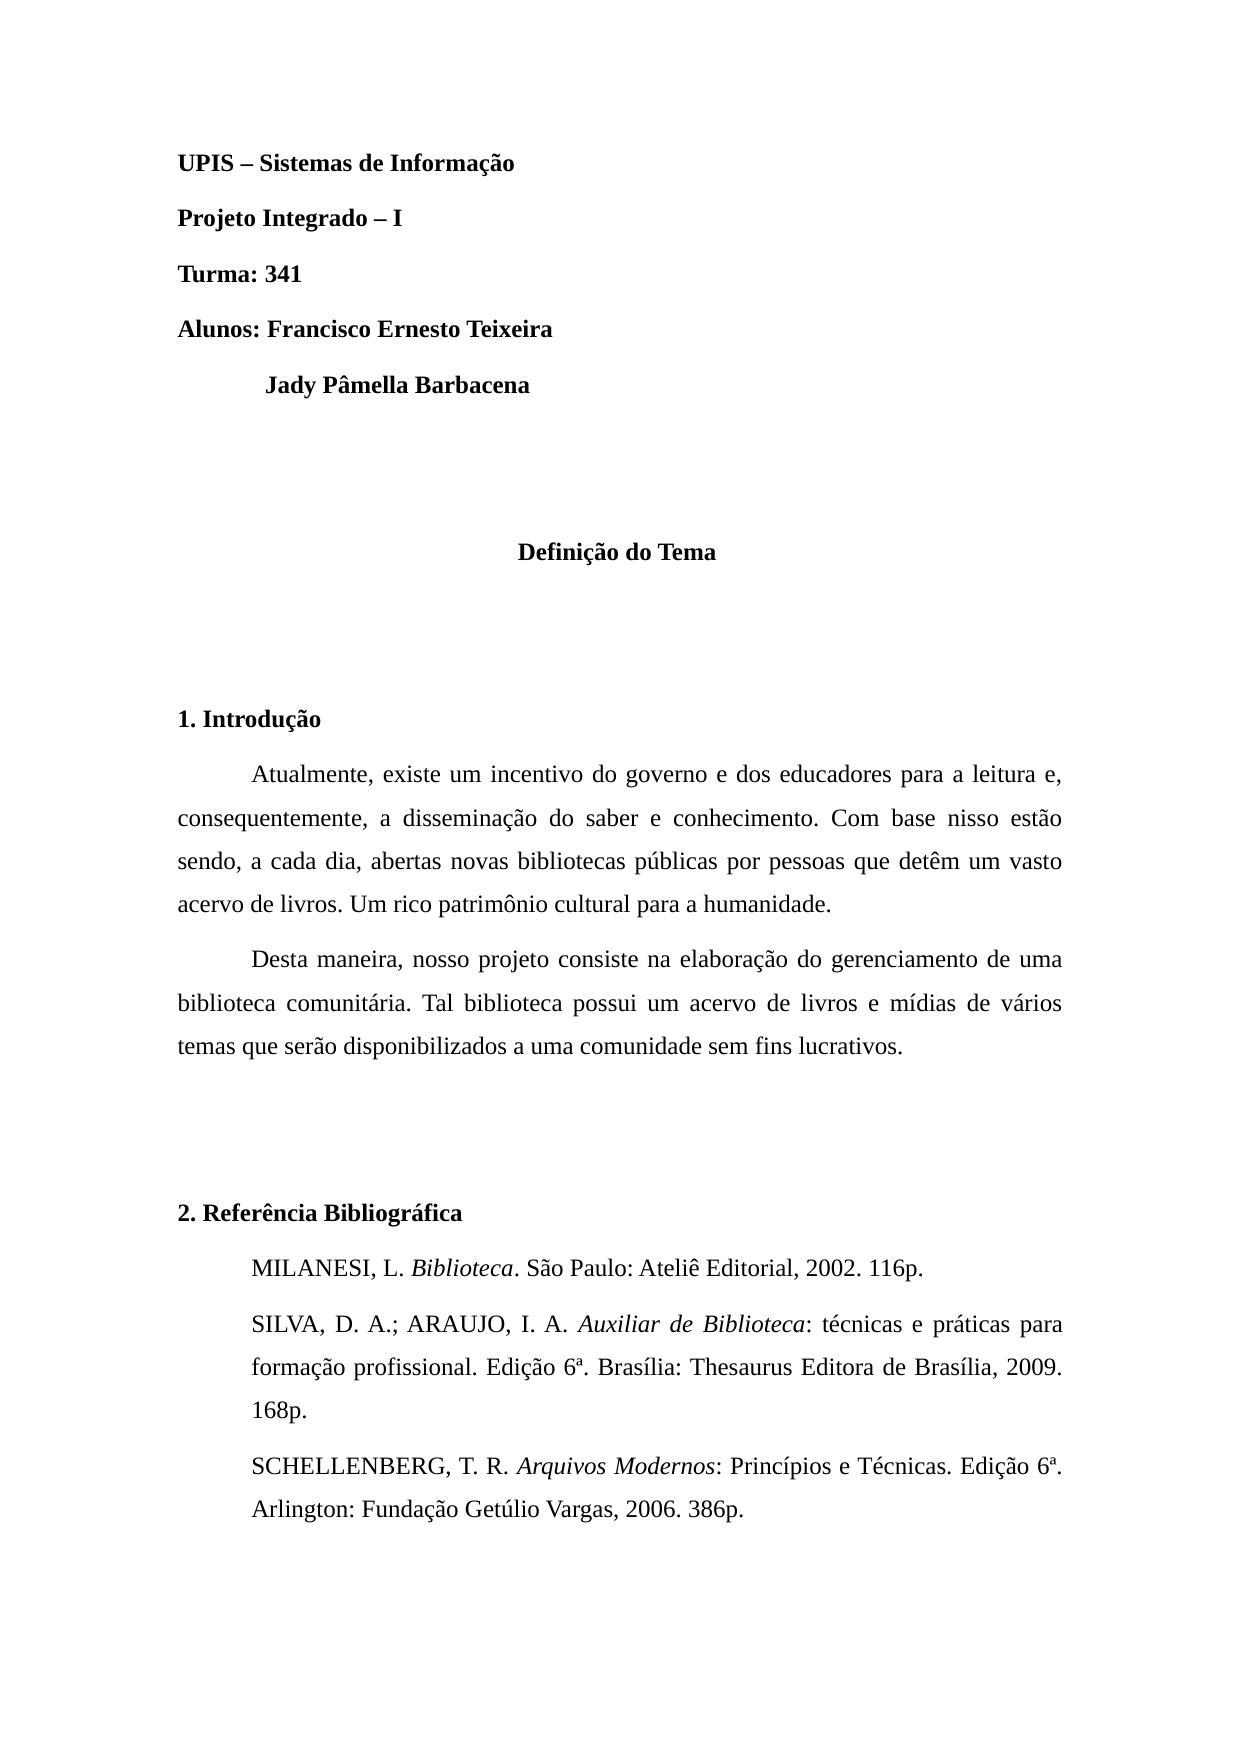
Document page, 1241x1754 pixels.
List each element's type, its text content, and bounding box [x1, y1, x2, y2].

text Turma: 341 [177, 259, 1063, 288]
text UPIS – Sistemas de Informação [177, 148, 1063, 176]
text 1. Introdução [177, 704, 1063, 733]
text Jady Pâmella Barbacena [177, 370, 1063, 399]
text MILANESI, L. Biblioteca. São Paulo: Ateliê Editorial, 2002. 116p. [251, 1253, 1063, 1282]
text Atualmente, existe um incentivo do governo e dos educadores para a leitura e, consequentemente, a disseminação do saber e conhecimento. Com base nisso estão sendo, a cada dia, abertas novas bibliotecas públicas por pessoas que detêm um vasto acervo de livros. Um rico patrimônio cultural para a humanidade. [177, 759, 1063, 918]
text Definição do Tema [177, 537, 1063, 566]
text 2. Referência Bibliográfica [177, 1198, 1063, 1226]
text Alunos: Francisco Ernesto Teixeira [177, 314, 1063, 343]
text Projeto Integrado – I [177, 203, 1063, 232]
text Desta maneira, nosso projeto consiste na elaboração do gerenciamento de uma biblioteca comunitária. Tal biblioteca possui um acervo de livros e mídias de vários temas que serão disponibilizados a uma comunidade sem fins lucrativos. [177, 944, 1063, 1059]
text SCHELLENBERG, T. R. Arquivos Modernos: Princípios e Técnicas. Edição 6ª. Arlington: Fundação Getúlio Vargas, 2006. 386p. [251, 1451, 1063, 1523]
text SILVA, D. A.; ARAUJO, I. A. Auxiliar de Biblioteca: técnicas e práticas para formação profissional. Edição 6ª. Brasília: Thesaurus Editora de Brasília, 2009. 168p. [251, 1309, 1063, 1424]
